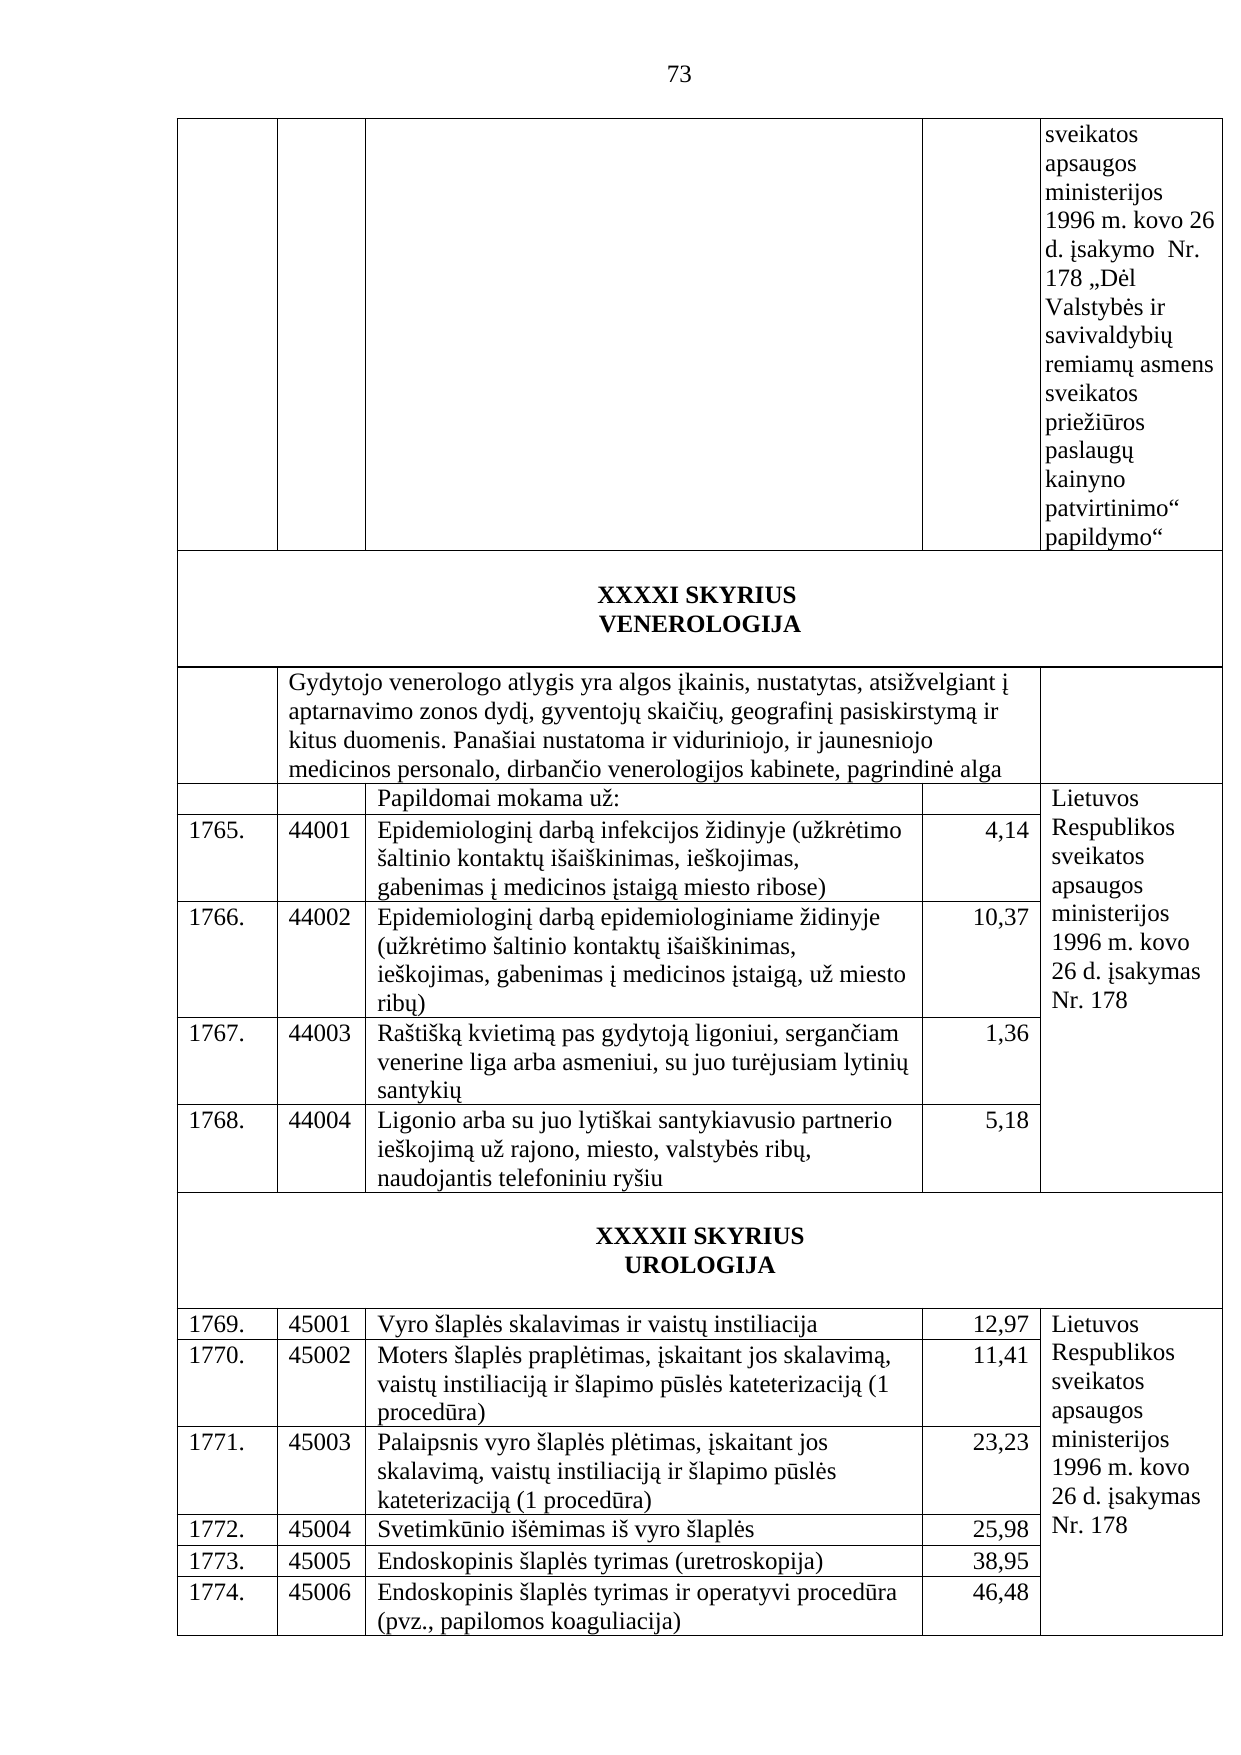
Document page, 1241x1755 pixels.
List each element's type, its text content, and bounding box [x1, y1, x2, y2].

table_cell Ligonio arba su juo lytiškai santykiavusio partnerio ieškojimą už rajono, miesto, valstybės ribų, naudojantis telefoniniu ryšiu [366, 1105, 922, 1192]
table_cell [178, 784, 277, 814]
table_cell 1774. [178, 1577, 277, 1634]
table_cell Raštišką kvietimą pas gydytoją ligoniui, sergančiam venerine liga arba asmeniui, su juo turėjusiam lytinių santykių [366, 1018, 922, 1104]
table_cell 1769. [178, 1309, 277, 1339]
table_cell 45004 [278, 1515, 365, 1545]
table_cell Papildomai mokama už: [366, 784, 922, 814]
table_cell 45002 [278, 1340, 365, 1426]
table_cell 1773. [178, 1546, 277, 1576]
table_cell Lietuvos Respublikos sveikatos apsaugos ministerijos 1996 m. kovo 26 d. įsakymas Nr. 178 [1041, 1309, 1222, 1634]
table_cell 12,97 [923, 1309, 1040, 1339]
table_cell sveikatos apsaugos ministerijos 1996 m. kovo 26 d. įsakymo Nr. 178 „Dėl Valstybės ir savivaldybių remiamų asmens sveikatos priežiūros paslaugų kainyno patvirtinimo“ papildymo“ [1041, 119, 1222, 550]
table_cell 25,98 [923, 1515, 1040, 1545]
table_cell Endoskopinis šlaplės tyrimas (uretroskopija) [366, 1546, 922, 1576]
table_cell [178, 668, 277, 782]
table_cell 4,14 [923, 815, 1040, 901]
table_cell [923, 784, 1040, 814]
table_cell [923, 119, 1040, 550]
table_cell 1771. [178, 1427, 277, 1513]
table_cell 45003 [278, 1427, 365, 1513]
table_cell Moters šlaplės praplėtimas, įskaitant jos skalavimą, vaistų instiliaciją ir šlapimo pūslės kateterizaciją (1 procedūra) [366, 1340, 922, 1426]
table_cell 10,37 [923, 902, 1040, 1017]
table_cell 44002 [278, 902, 365, 1017]
table_cell Endoskopinis šlaplės tyrimas ir operatyvi procedūra (pvz., papilomos koaguliacija) [366, 1577, 922, 1634]
table_cell 1767. [178, 1018, 277, 1104]
table_cell 46,48 [923, 1577, 1040, 1634]
table_cell Gydytojo venerologo atlygis yra algos įkainis, nustatytas, atsižvelgiant į aptarnavimo zonos dydį, gyventojų skaičių, geografinį pasiskirstymą ir kitus duomenis. Panašiai nustatoma ir viduriniojo, ir jaunesniojo medicinos personalo, dirbančio venerologijos kabinete, pagrindinė alga [278, 668, 1040, 782]
table_cell 45005 [278, 1546, 365, 1576]
table_cell Palaipsnis vyro šlaplės plėtimas, įskaitant jos skalavimą, vaistų instiliaciją ir šlapimo pūslės kateterizaciją (1 procedūra) [366, 1427, 922, 1513]
table_cell [178, 119, 277, 550]
table_cell XXXXI SKYRIUS VENEROLOGIJA [178, 551, 1222, 666]
table_cell 44004 [278, 1105, 365, 1192]
table_cell 1770. [178, 1340, 277, 1426]
table_cell 44001 [278, 815, 365, 901]
table_cell 1772. [178, 1515, 277, 1545]
table_cell [366, 119, 922, 550]
table_cell 23,23 [923, 1427, 1040, 1513]
table_cell Epidemiologinį darbą epidemiologiniame židinyje (užkrėtimo šaltinio kontaktų išaiškinimas, ieškojimas, gabenimas į medicinos įstaigą, už miesto ribų) [366, 902, 922, 1017]
table_cell Svetimkūnio išėmimas iš vyro šlaplės [366, 1515, 922, 1545]
table_cell [278, 119, 365, 550]
table_cell Lietuvos Respublikos sveikatos apsaugos ministerijos 1996 m. kovo 26 d. įsakymas Nr. 178 [1041, 784, 1222, 1192]
table_cell Epidemiologinį darbą infekcijos židinyje (užkrėtimo šaltinio kontaktų išaiškinimas, ieškojimas, gabenimas į medicinos įstaigą miesto ribose) [366, 815, 922, 901]
table_cell 44003 [278, 1018, 365, 1104]
table_cell 11,41 [923, 1340, 1040, 1426]
table_cell 45006 [278, 1577, 365, 1634]
table_cell [278, 784, 365, 814]
table_cell 38,95 [923, 1546, 1040, 1576]
table_cell 5,18 [923, 1105, 1040, 1192]
table_cell 45001 [278, 1309, 365, 1339]
table_cell [1041, 668, 1222, 782]
table_cell 1768. [178, 1105, 277, 1192]
table_cell 1765. [178, 815, 277, 901]
table_cell XXXXII SKYRIUS UROLOGIJA [178, 1193, 1222, 1308]
table_cell Vyro šlaplės skalavimas ir vaistų instiliacija [366, 1309, 922, 1339]
table_cell 1,36 [923, 1018, 1040, 1104]
table_cell 1766. [178, 902, 277, 1017]
